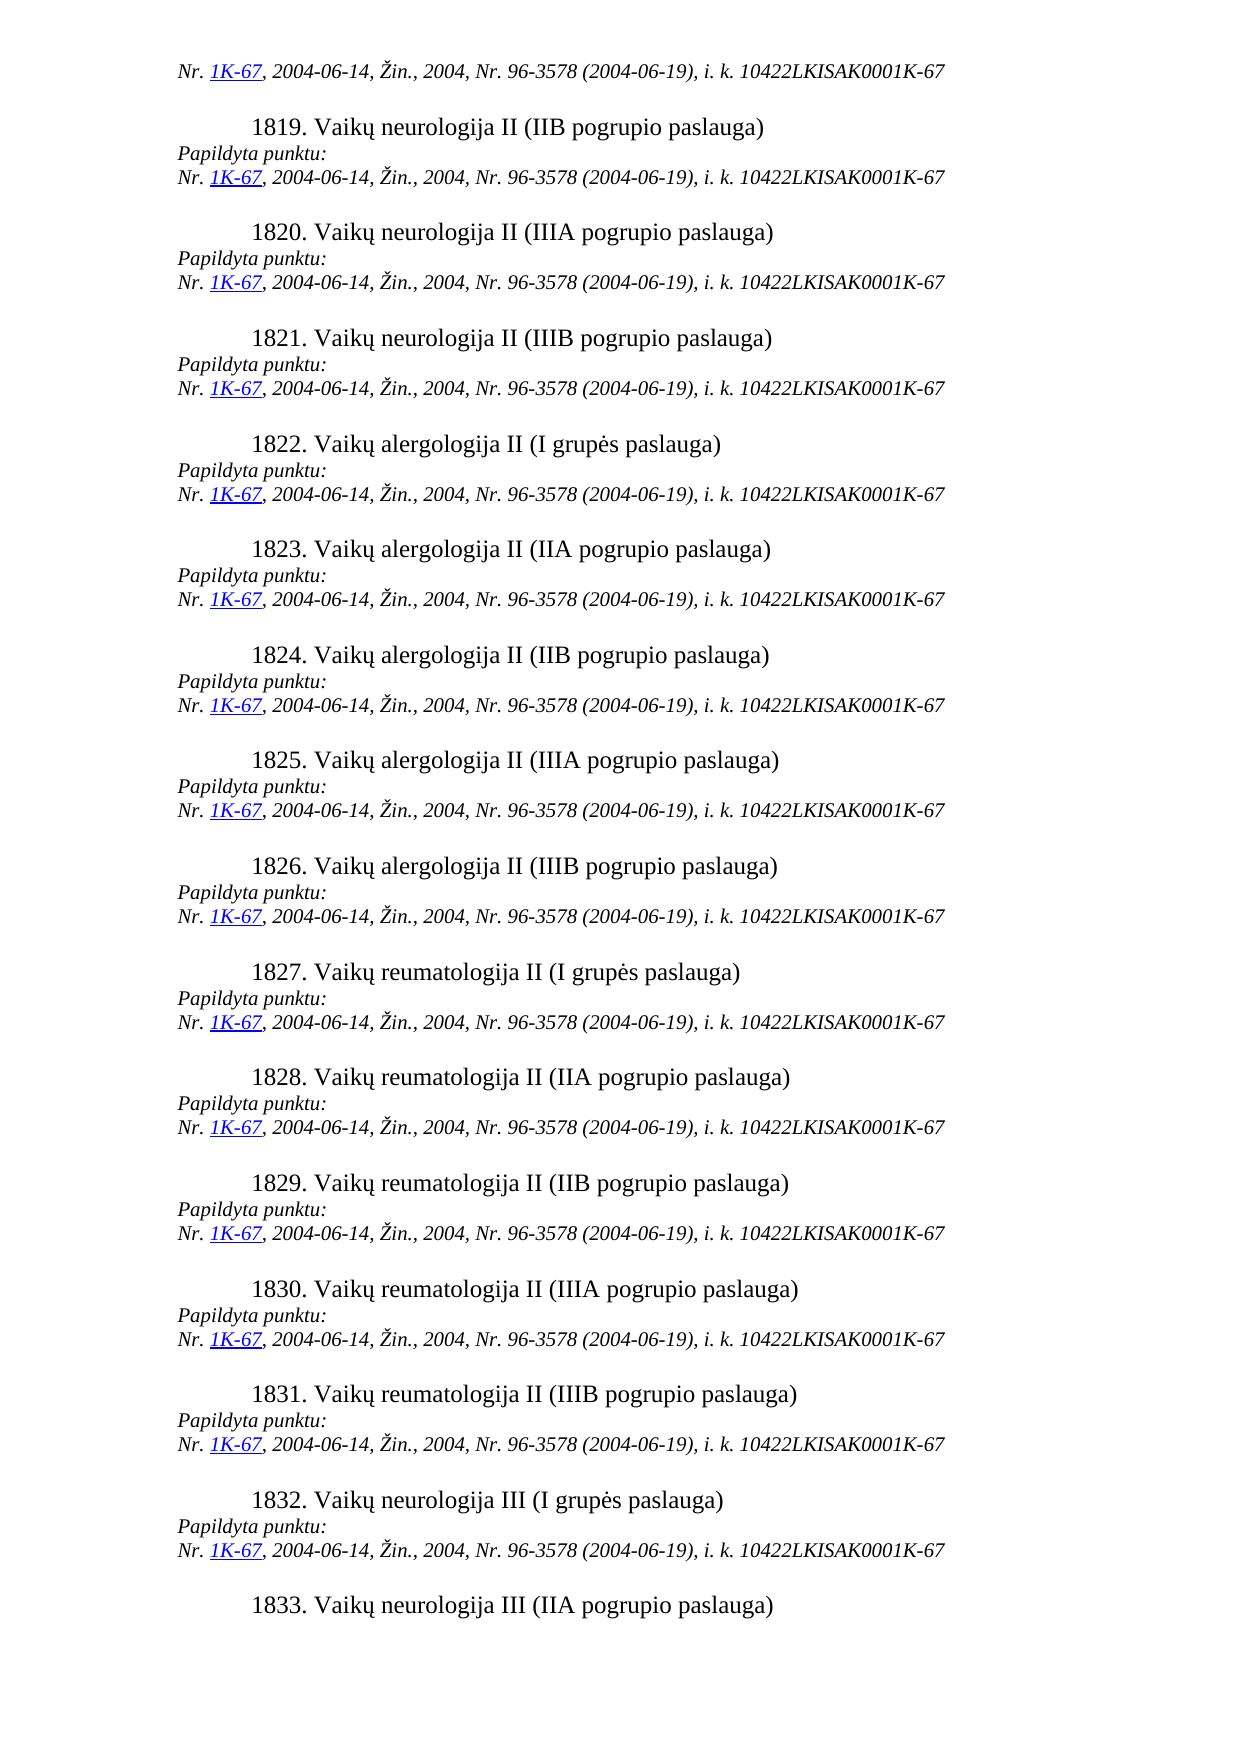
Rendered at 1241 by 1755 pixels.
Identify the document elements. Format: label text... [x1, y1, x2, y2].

text 1821. Vaikų neurologija II (IIIB pogrupio paslauga) [177, 323, 1181, 352]
text Papildyta punktu: [177, 1197, 1181, 1221]
text Nr. 1K-67, 2004-06-14, Žin., 2004, Nr. 96-3578 (2004-06-19), i. k. 10422LKISAK0001K-67 [177, 270, 1181, 294]
text Nr. 1K-67, 2004-06-14, Žin., 2004, Nr. 96-3578 (2004-06-19), i. k. 10422LKISAK0001K-67 [177, 1432, 1181, 1456]
text Papildyta punktu: [177, 563, 1181, 587]
text Papildyta punktu: [177, 880, 1181, 904]
text Nr. 1K-67, 2004-06-14, Žin., 2004, Nr. 96-3578 (2004-06-19), i. k. 10422LKISAK0001K-67 [177, 904, 1181, 928]
text 1831. Vaikų reumatologija II (IIIB pogrupio paslauga) [177, 1379, 1181, 1408]
text Papildyta punktu: [177, 1091, 1181, 1115]
text Papildyta punktu: [177, 1514, 1181, 1538]
text 1832. Vaikų neurologija III (I grupės paslauga) [177, 1485, 1181, 1514]
text 1833. Vaikų neurologija III (IIA pogrupio paslauga) [177, 1591, 1181, 1619]
text Nr. 1K-67, 2004-06-14, Žin., 2004, Nr. 96-3578 (2004-06-19), i. k. 10422LKISAK0001K-67 [177, 587, 1181, 611]
text 1820. Vaikų neurologija II (IIIA pogrupio paslauga) [177, 217, 1181, 246]
text Papildyta punktu: [177, 141, 1181, 165]
text 1826. Vaikų alergologija II (IIIB pogrupio paslauga) [177, 851, 1181, 880]
text Nr. 1K-67, 2004-06-14, Žin., 2004, Nr. 96-3578 (2004-06-19), i. k. 10422LKISAK0001K-67 [177, 482, 1181, 506]
text Papildyta punktu: [177, 774, 1181, 798]
text Papildyta punktu: [177, 352, 1181, 376]
text 1830. Vaikų reumatologija II (IIIA pogrupio paslauga) [177, 1274, 1181, 1302]
text Nr. 1K-67, 2004-06-14, Žin., 2004, Nr. 96-3578 (2004-06-19), i. k. 10422LKISAK0001K-67 [177, 1115, 1181, 1139]
text Papildyta punktu: [177, 457, 1181, 482]
text Nr. 1K-67, 2004-06-14, Žin., 2004, Nr. 96-3578 (2004-06-19), i. k. 10422LKISAK0001K-67 [177, 376, 1181, 400]
text 1824. Vaikų alergologija II (IIB pogrupio paslauga) [177, 640, 1181, 669]
text Nr. 1K-67, 2004-06-14, Žin., 2004, Nr. 96-3578 (2004-06-19), i. k. 10422LKISAK0001K-67 [177, 165, 1181, 189]
text Nr. 1K-67, 2004-06-14, Žin., 2004, Nr. 96-3578 (2004-06-19), i. k. 10422LKISAK0001K-67 [177, 1221, 1181, 1245]
text 1822. Vaikų alergologija II (I grupės paslauga) [177, 429, 1181, 457]
text Nr. 1K-67, 2004-06-14, Žin., 2004, Nr. 96-3578 (2004-06-19), i. k. 10422LKISAK0001K-67 [177, 1327, 1181, 1351]
text Nr. 1K-67, 2004-06-14, Žin., 2004, Nr. 96-3578 (2004-06-19), i. k. 10422LKISAK0001K-67 [177, 693, 1181, 717]
text Papildyta punktu: [177, 1302, 1181, 1327]
text 1827. Vaikų reumatologija II (I grupės paslauga) [177, 957, 1181, 986]
text 1829. Vaikų reumatologija II (IIB pogrupio paslauga) [177, 1168, 1181, 1197]
text Papildyta punktu: [177, 986, 1181, 1010]
text Nr. 1K-67, 2004-06-14, Žin., 2004, Nr. 96-3578 (2004-06-19), i. k. 10422LKISAK0001K-67 [177, 1010, 1181, 1034]
text 1825. Vaikų alergologija II (IIIA pogrupio paslauga) [177, 746, 1181, 774]
text Nr. 1K-67, 2004-06-14, Žin., 2004, Nr. 96-3578 (2004-06-19), i. k. 10422LKISAK0001K-67 [177, 798, 1181, 822]
text Papildyta punktu: [177, 669, 1181, 693]
text 1828. Vaikų reumatologija II (IIA pogrupio paslauga) [177, 1062, 1181, 1091]
text 1819. Vaikų neurologija II (IIB pogrupio paslauga) [177, 112, 1181, 141]
text Papildyta punktu: [177, 246, 1181, 270]
text Papildyta punktu: [177, 1408, 1181, 1432]
text Nr. 1K-67, 2004-06-14, Žin., 2004, Nr. 96-3578 (2004-06-19), i. k. 10422LKISAK0001K-67 [177, 59, 1181, 83]
text 1823. Vaikų alergologija II (IIA pogrupio paslauga) [177, 534, 1181, 563]
text Nr. 1K-67, 2004-06-14, Žin., 2004, Nr. 96-3578 (2004-06-19), i. k. 10422LKISAK0001K-67 [177, 1538, 1181, 1562]
